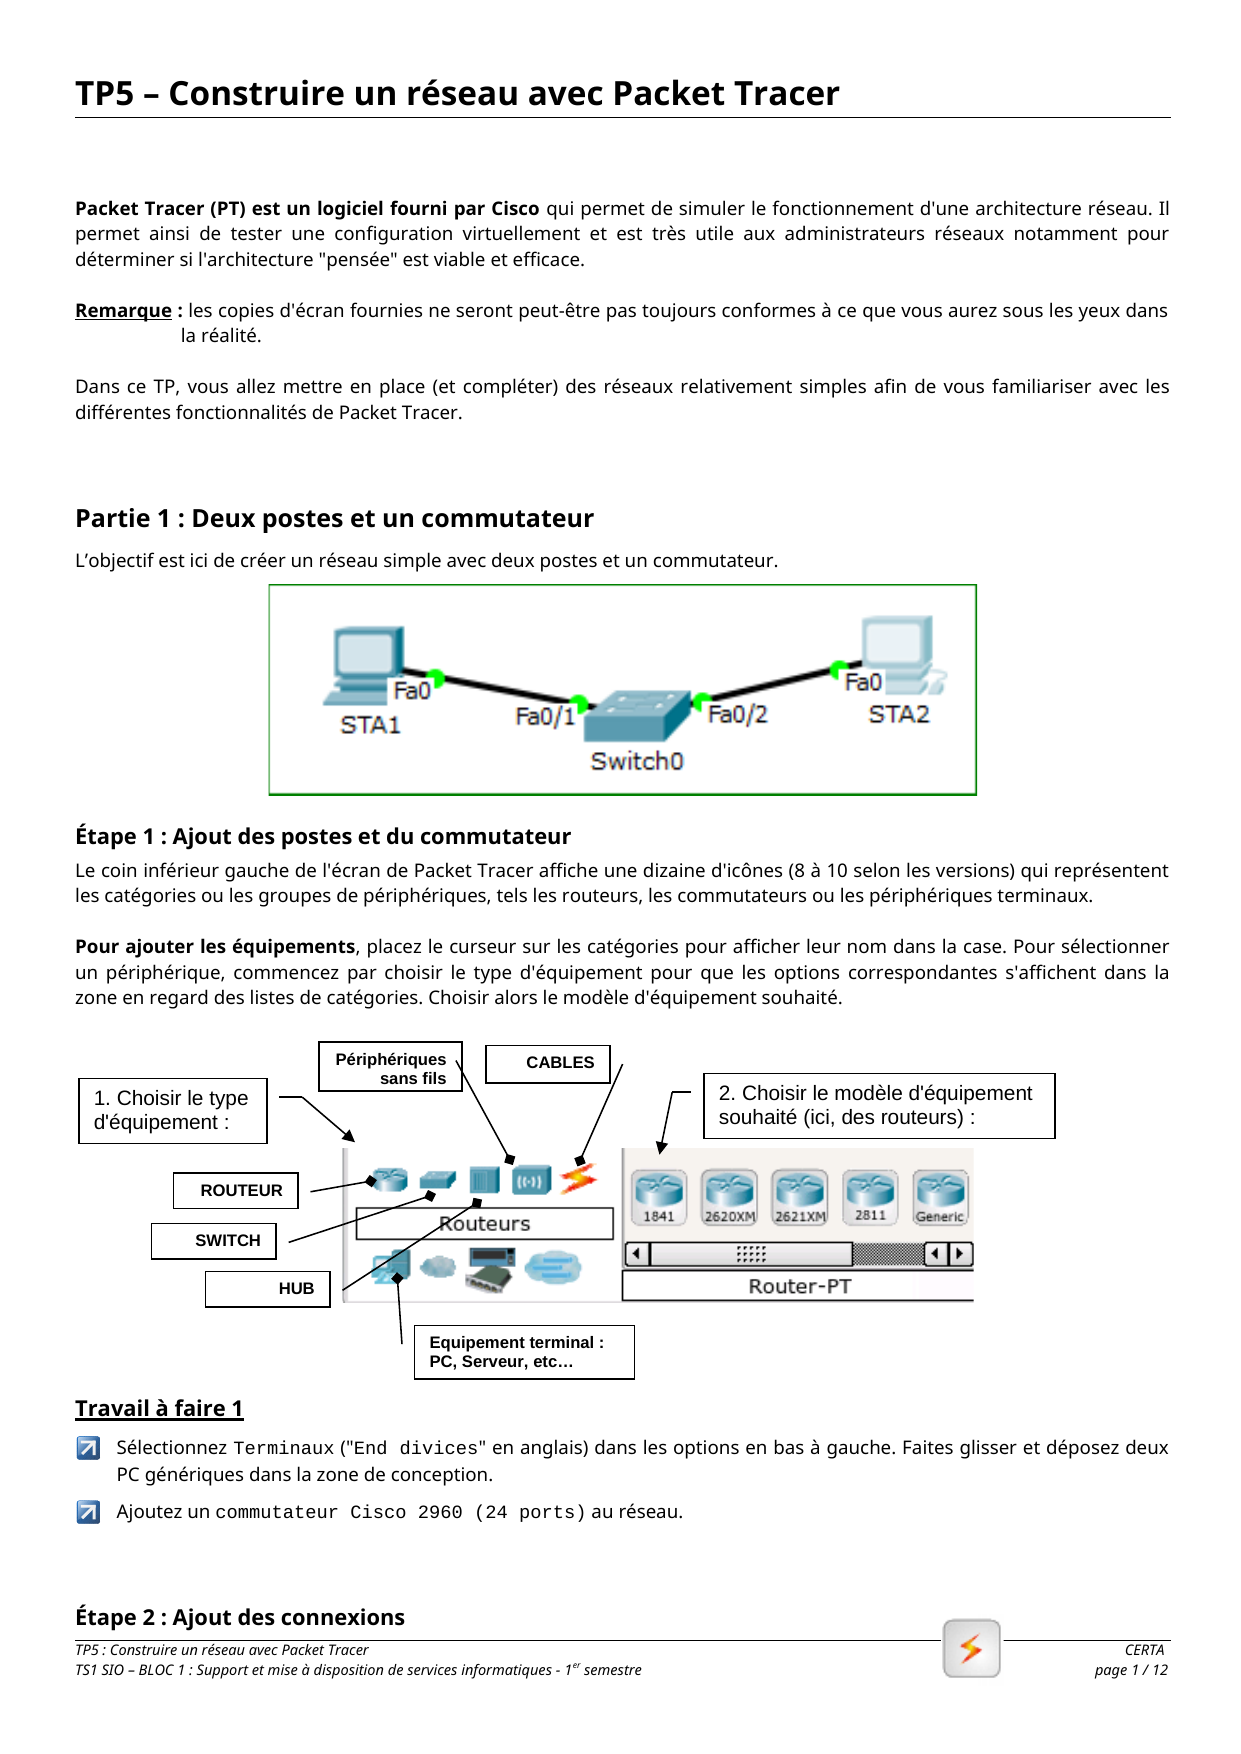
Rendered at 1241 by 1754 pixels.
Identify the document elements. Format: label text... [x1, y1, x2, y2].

picture [342, 1148, 974, 1303]
list Sélectionnez Terminaux ("End divices" en anglais) dans les options en bas à gauche. Faites glisser et déposez deux PC génériques dans la zone de conception. [75, 1434, 1171, 1487]
text Packet Tracer (PT) est un logiciel fourni par Cisco qui permet de simuler le fonctionnement d'une architecture réseau. Il permet ainsi de tester une configuration virtuellement et est très utile aux administrateurs réseaux notamment pour déterminer si l'architecture "pensée" est viable et efficace. [75, 195, 1171, 271]
text Pour ajouter les équipements, placez le curseur sur les catégories pour afficher leur nom dans la case. Pour sélectionner un périphérique, commencez par choisir le type d'équipement pour que les options correspondantes s'affichent dans la zone en regard des listes de catégories. Choisir alors le modèle d'équipement souhaité. [75, 933, 1171, 1010]
picture [268, 584, 978, 796]
text Étape 1 : Ajout des postes et du commutateur [75, 821, 1171, 851]
text Partie 1 : Deux postes et un commutateur [75, 501, 1171, 535]
text Dans ce TP, vous allez mettre en place (et compléter) des réseaux relativement simples afin de vous familiariser avec les différentes fonctionnalités de Packet Tracer. [75, 373, 1171, 424]
text Le coin inférieur gauche de l'écran de Packet Tracer affiche une dizaine d'icônes (8 à 10 selon les versions) qui représentent les catégories ou les groupes de périphériques, tels les routeurs, les commutateurs ou les périphériques terminaux. [75, 857, 1171, 908]
text L’objectif est ici de créer un réseau simple avec deux postes et un commutateur. [75, 547, 1171, 572]
text Remarque : les copies d'écran fournies ne seront peut-être pas toujours conformes à ce que vous aurez sous les yeux dans la réalité. [75, 297, 1171, 348]
title TP5 – Construire un réseau avec Packet Tracer [75, 70, 1171, 117]
picture [941, 1614, 1004, 1686]
list Ajoutez un commutateur Cisco 2960 (24 ports) au réseau. [75, 1499, 1171, 1526]
text Étape 2 : Ajout des connexions [75, 1602, 1171, 1632]
text Travail à faire 1 [75, 1393, 1171, 1423]
